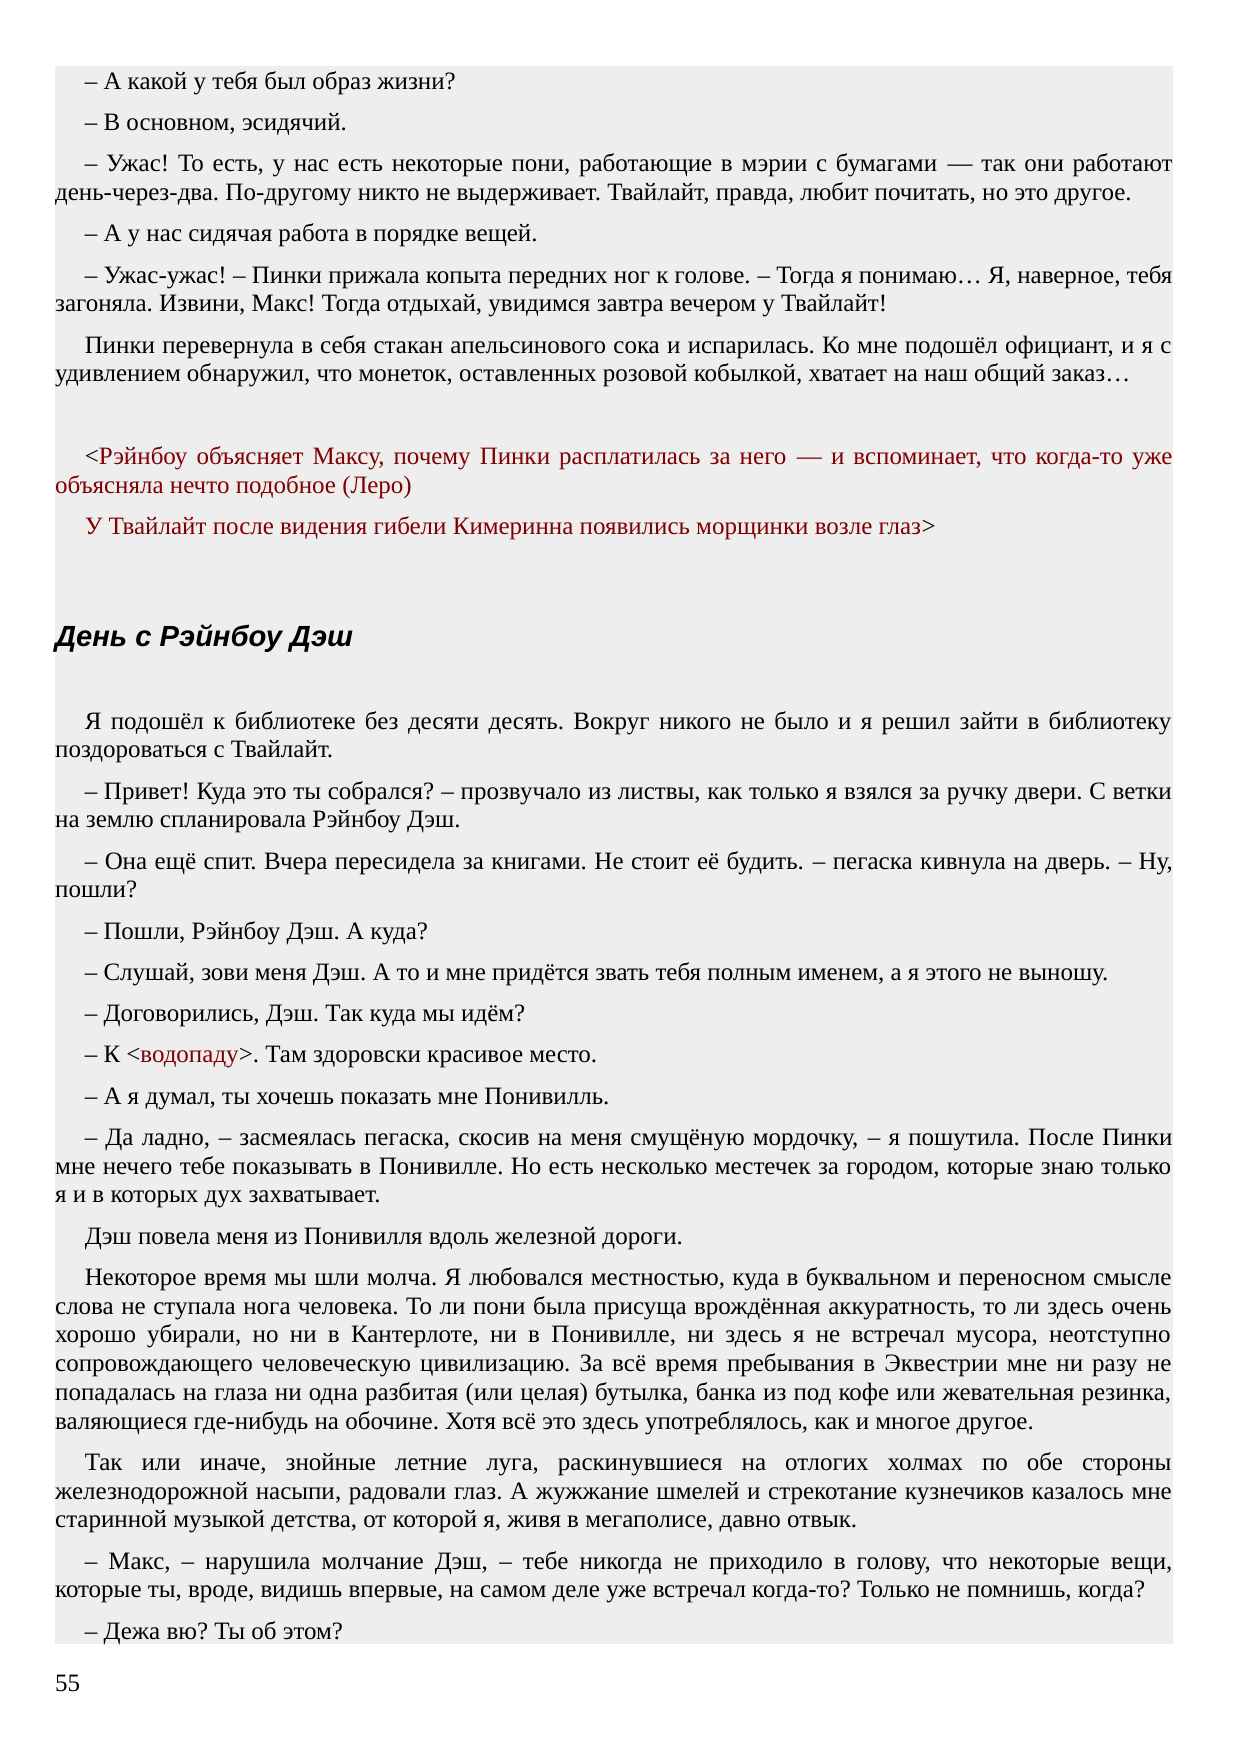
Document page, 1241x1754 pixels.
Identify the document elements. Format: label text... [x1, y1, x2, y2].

text Пинки перевернула в себя стакан апельсинового сока и испарилась. Ко мне подошёл официант, и я с удивлением обнаружил, что монеток, оставленных розовой кобылкой, хватает на наш общий заказ… [55, 330, 1173, 387]
text У Твайлайт после видения гибели Кимеринна появились морщинки возле глаз> [55, 511, 1173, 540]
text <Рэйнбоу объясняет Максу, почему Пинки расплатилась за него — и вспоминает, что когда-то уже объясняла нечто подобное (Леро) [55, 441, 1173, 498]
text Некоторое время мы шли молча. Я любовался местностью, куда в буквальном и переносном смысле слова не ступала нога человека. То ли пони была присуща врождённая аккуратность, то ли здесь очень хорошо убирали, но ни в Кантерлоте, ни в Понивилле, ни здесь я не встречал мусора, неотступно сопровождающего человеческую цивилизацию. За всё время пребывания в Эквестрии мне ни разу не попадалась на глаза ни одна разбитая (или целая) бутылка, банка из под кофе или жевательная резинка, валяющиеся где-нибудь на обочине. Хотя всё это здесь употреблялось, как и многое другое. [55, 1262, 1173, 1434]
subtitle День с Рэйнбоу Дэш [55, 618, 1173, 652]
text – Ужас-ужас! – Пинки прижала копыта передних ног к голове. – Тогда я понимаю… Я, наверное, тебя загоняла. Извини, Макс! Тогда отдыхай, увидимся завтра вечером у Твайлайт! [55, 260, 1173, 317]
text Дэш повела меня из Понивилля вдоль железной дороги. [55, 1221, 1173, 1249]
text – Привет! Куда это ты собрался? – прозвучало из листвы, как только я взялся за ручку двери. С ветки на землю спланировала Рэйнбоу Дэш. [55, 776, 1173, 833]
text – Дежа вю? Ты об этом? [55, 1616, 1173, 1644]
text – Макс, – нарушила молчание Дэш, – тебе никогда не приходило в голову, что некоторые вещи, которые ты, вроде, видишь впервые, на самом деле уже встречал когда-то? Только не помнишь, когда? [55, 1546, 1173, 1603]
text – Пошли, Рэйнбоу Дэш. А куда? [55, 916, 1173, 944]
text – Договорились, Дэш. Так куда мы идём? [55, 998, 1173, 1027]
text Так или иначе, знойные летние луга, раскинувшиеся на отлогих холмах по обе стороны железнодорожной насыпи, радовали глаз. А жужжание шмелей и стрекотание кузнечиков казалось мне старинной музыкой детства, от которой я, живя в мегаполисе, давно отвык. [55, 1447, 1173, 1533]
text – Она ещё спит. Вчера пересидела за книгами. Не стоит её будить. – пегаска кивнула на дверь. – Ну, пошли? [55, 846, 1173, 903]
text – А я думал, ты хочешь показать мне Понивилль. [55, 1081, 1173, 1109]
text – А какой у тебя был образ жизни? [55, 66, 1173, 95]
text – Слушай, зови меня Дэш. А то и мне придётся звать тебя полным именем, а я этого не выношу. [55, 957, 1173, 986]
text – К <водопаду>. Там здоровски красивое место. [55, 1039, 1173, 1068]
text – Ужас! То есть, у нас есть некоторые пони, работающие в мэрии с бумагами — так они работают день-через-два. По-другому никто не выдерживает. Твайлайт, правда, любит почитать, но это другое. [55, 148, 1173, 206]
text – В основном, эсидячий. [55, 107, 1173, 136]
text – А у нас сидячая работа в порядке вещей. [55, 218, 1173, 247]
text – Да ладно, – засмеялась пегаска, скосив на меня смущёную мордочку, – я пошутила. После Пинки мне нечего тебе показывать в Понивилле. Но есть несколько местечек за городом, которые знаю только я и в которых дух захватывает. [55, 1122, 1173, 1208]
text Я подошёл к библиотеке без десяти десять. Вокруг никого не было и я решил зайти в библиотеку поздороваться с Твайлайт. [55, 706, 1173, 763]
